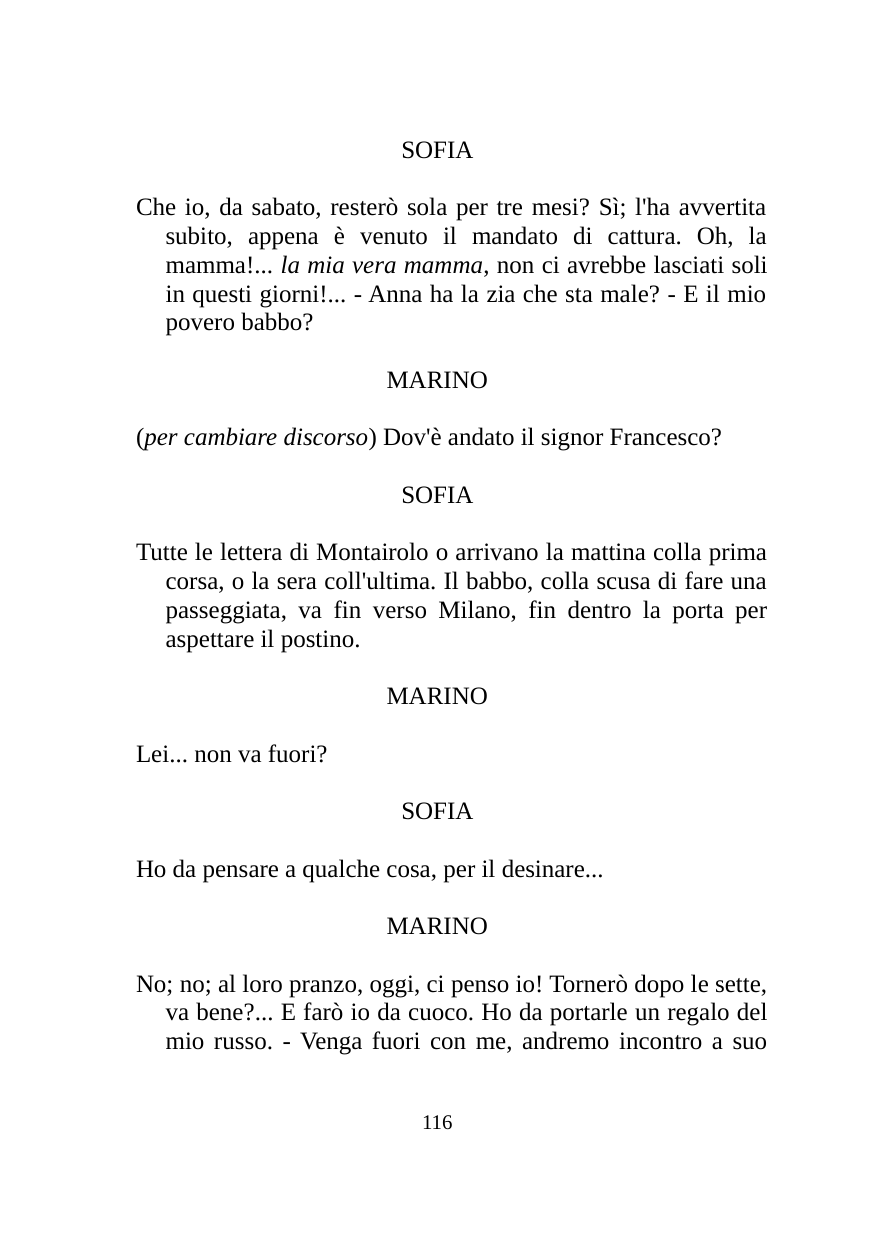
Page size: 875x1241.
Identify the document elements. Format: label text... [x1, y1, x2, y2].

text No; no; al loro pranzo, oggi, ci penso io! Tornerò dopo le sette, va bene?... E farò io da cuoco. Ho da portarle un regalo del mio russo. - Venga fuori con me, andremo incontro a suo [136, 969, 768, 1055]
text SOFIA [106, 796, 768, 825]
text SOFIA [106, 135, 768, 164]
text MARINO [106, 911, 768, 940]
text MARINO [106, 365, 768, 394]
text Lei... non va fuori? [136, 739, 768, 767]
text Ho da pensare a qualche cosa, per il desinare... [136, 854, 768, 882]
text MARINO [106, 681, 768, 710]
text Che io, da sabato, resterò sola per tre mesi? Sì; l'ha avvertita subito, appena è venuto il mandato di cattura. Oh, la mamma!... la mia vera mamma, non ci avrebbe lasciati soli in questi giorni!... - Anna ha la zia che sta male? - E il mio povero babbo? [136, 192, 768, 336]
text Tutte le lettera di Montairolo o arrivano la mattina colla prima corsa, o la sera coll'ultima. Il babbo, colla scusa di fare una passeggiata, va fin verso Milano, fin dentro la porta per aspettare il postino. [136, 537, 768, 652]
text (per cambiare discorso) Dov'è andato il signor Francesco? [136, 422, 768, 451]
text SOFIA [106, 480, 768, 509]
